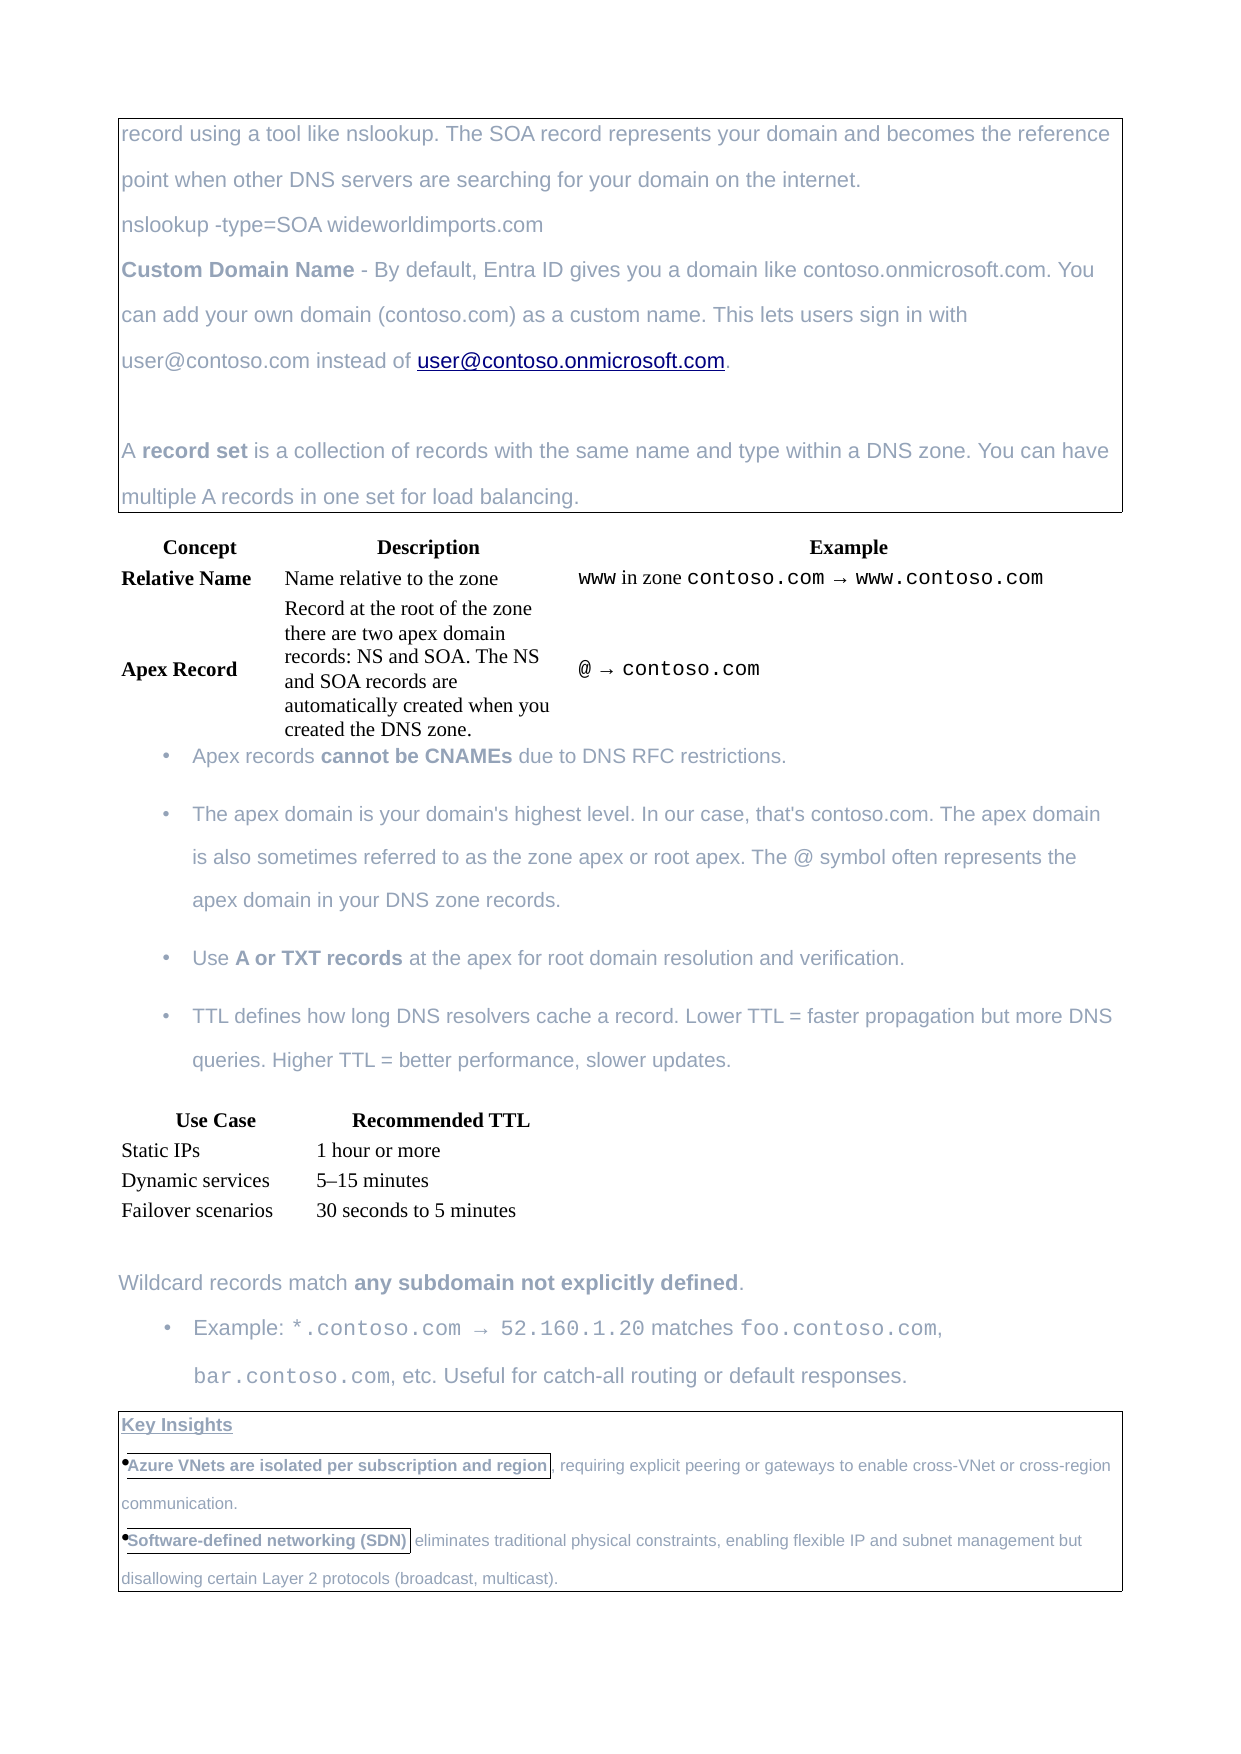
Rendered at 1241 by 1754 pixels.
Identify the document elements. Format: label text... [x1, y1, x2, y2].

text Custom Domain Name - By default, Entra ID gives you a domain like contoso.onmicrosoft.com. You can add your own domain (contoso.com) as a custom name. This lets users sign in with user@contoso.com instead of user@contoso.onmicrosoft.com. [119, 254, 1122, 418]
table_header Description [281, 532, 575, 562]
table_cell Record at the root of the zone there are two apex domain records: NS and SOA. The NS and SOA records are automatically created when you created the DNS zone. [281, 594, 575, 744]
subtitle Key Insights [119, 1412, 1122, 1436]
list Azure VNets are isolated per subscription and region, requiring explicit peering or gateways to enable cross-VNet or cross-region communication. [119, 1450, 1122, 1513]
table_header Use Case [118, 1105, 313, 1135]
table_cell Dynamic services [118, 1165, 313, 1195]
table_cell Static IPs [118, 1135, 313, 1165]
text A record set is a collection of records with the same name and type within a DNS zone. You can have multiple A records in one set for load balancing. [119, 435, 1122, 512]
table_cell 1 hour or more [313, 1135, 569, 1165]
list Example: *.contoso.com → 52.160.1.20 matches foo.contoso.com, bar.contoso.com, etc. Useful for catch-all routing or default responses. [164, 1315, 1122, 1389]
table_header Concept [118, 532, 281, 562]
table_cell 5–15 minutes [313, 1165, 569, 1195]
list Apex records cannot be CNAMEs due to DNS RFC restrictions. [162, 744, 1122, 768]
list Use A or TXT records at the apex for root domain resolution and verification. [162, 946, 1122, 970]
table_header Example [575, 532, 1122, 562]
text nslookup -type=SOA wideworldimports.com [119, 209, 1122, 237]
table_cell Relative Name [118, 562, 281, 593]
table_cell 30 seconds to 5 minutes [313, 1195, 569, 1225]
table_cell Apex Record [118, 594, 281, 744]
table_cell Failover scenarios [118, 1195, 313, 1225]
list The apex domain is your domain's highest level. In our case, that's contoso.com. The apex domain is also sometimes referred to as the zone apex or root apex. The @ symbol often represents the apex domain in your DNS zone records. [162, 802, 1122, 912]
table_cell www in zone contoso.com → www.contoso.com [575, 562, 1122, 593]
list TTL defines how long DNS resolvers cache a record. Lower TTL = faster propagation but more DNS queries. Higher TTL = better performance, slower updates. [162, 1004, 1122, 1071]
table_cell Name relative to the zone [281, 562, 575, 593]
table_header Recommended TTL [313, 1105, 569, 1135]
text record using a tool like nslookup. The SOA record represents your domain and becomes the reference point when other DNS servers are searching for your domain on the internet. [119, 119, 1122, 192]
list Software-defined networking (SDN) eliminates traditional physical constraints, enabling flexible IP and subnet management but disallowing certain Layer 2 protocols (broadcast, multicast). [119, 1525, 1122, 1591]
table_cell @ → contoso.com [575, 594, 1122, 744]
text Wildcard records match any subdomain not explicitly defined. [118, 1225, 1122, 1295]
